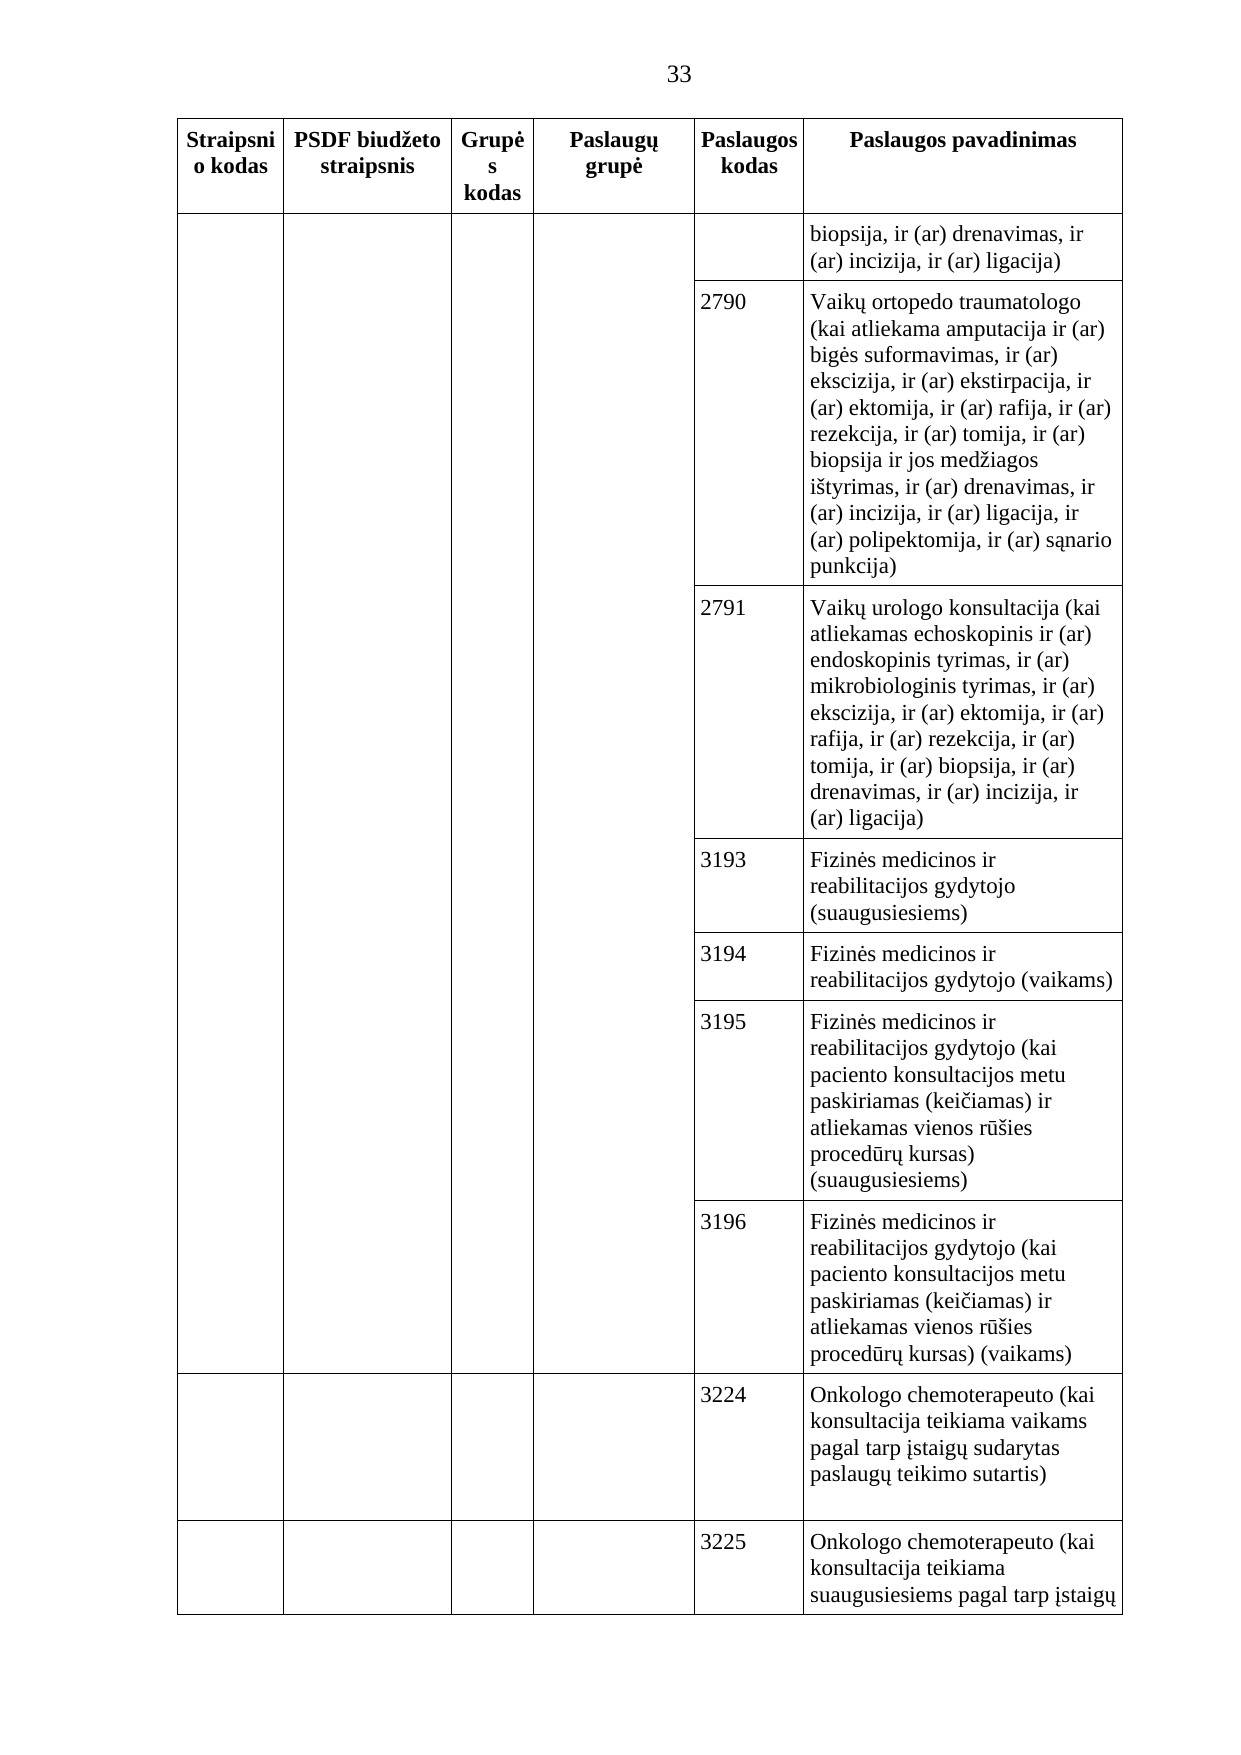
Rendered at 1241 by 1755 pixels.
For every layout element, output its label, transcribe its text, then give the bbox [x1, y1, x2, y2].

table_cell 3195 [695, 1001, 803, 1200]
table_cell Onkologo chemoterapeuto (kai konsultacija teikiama vaikams pagal tarp įstaigų sudarytas paslaugų teikimo sutartis) [804, 1374, 1122, 1520]
table_cell [178, 838, 283, 932]
table_cell 3224 [695, 1374, 803, 1520]
table_cell [178, 932, 283, 1000]
table_cell [534, 838, 694, 932]
table_cell Onkologo chemoterapeuto (kai konsultacija teikiama suaugusiesiems pagal tarp įstaigų [804, 1521, 1122, 1614]
table_cell 2791 [695, 586, 803, 838]
table_cell [452, 932, 533, 1000]
table_header Paslaugų grupė [534, 119, 694, 212]
table_cell [178, 1374, 283, 1520]
table_cell [178, 1000, 283, 1200]
table_header Paslaugos pavadinimas [804, 119, 1122, 212]
table_cell [534, 214, 694, 280]
table_cell [178, 214, 283, 280]
table_cell [452, 1521, 533, 1614]
table_cell [284, 214, 451, 280]
table_cell [452, 214, 533, 280]
table_cell [178, 280, 283, 585]
table_cell 2790 [695, 281, 803, 585]
table_header Grupės kodas [452, 119, 533, 212]
table_cell [284, 585, 451, 838]
table_cell [534, 280, 694, 585]
table_cell biopsija, ir (ar) drenavimas, ir (ar) incizija, ir (ar) ligacija) [804, 214, 1122, 280]
table_cell [534, 1521, 694, 1614]
table_cell [284, 932, 451, 1000]
table_cell [284, 1000, 451, 1200]
table_cell [452, 280, 533, 585]
table_cell Fizinės medicinos ir reabilitacijos gydytojo (suaugusiesiems) [804, 839, 1122, 932]
table_cell 3193 [695, 839, 803, 932]
table_cell [178, 585, 283, 838]
table_header Straipsnio kodas [178, 119, 283, 212]
table_cell [452, 1374, 533, 1520]
table_cell [534, 932, 694, 1000]
table_cell Vaikų urologo konsultacija (kai atliekamas echoskopinis ir (ar) endoskopinis tyrimas, ir (ar) mikrobiologinis tyrimas, ir (ar) ekscizija, ir (ar) ektomija, ir (ar) rafija, ir (ar) rezekcija, ir (ar) tomija, ir (ar) biopsija, ir (ar) drenavimas, ir (ar) incizija, ir (ar) ligacija) [804, 586, 1122, 838]
table_cell [284, 1374, 451, 1520]
table_cell [284, 1200, 451, 1373]
table_cell [534, 1000, 694, 1200]
table_cell Fizinės medicinos ir reabilitacijos gydytojo (vaikams) [804, 933, 1122, 1000]
table_cell Vaikų ortopedo traumatologo (kai atliekama amputacija ir (ar) bigės suformavimas, ir (ar) ekscizija, ir (ar) ekstirpacija, ir (ar) ektomija, ir (ar) rafija, ir (ar) rezekcija, ir (ar) tomija, ir (ar) biopsija ir jos medžiagos ištyrimas, ir (ar) drenavimas, ir (ar) incizija, ir (ar) ligacija, ir (ar) polipektomija, ir (ar) sąnario punkcija) [804, 281, 1122, 585]
table_cell [452, 1000, 533, 1200]
table_cell [534, 1200, 694, 1373]
table_header PSDF biudžeto straipsnis [284, 119, 451, 212]
table_cell [284, 280, 451, 585]
table_cell [534, 585, 694, 838]
table_header Paslaugos kodas [695, 119, 803, 212]
table_cell [178, 1200, 283, 1373]
table_cell [178, 1521, 283, 1614]
table_cell [284, 838, 451, 932]
table_cell [452, 1200, 533, 1373]
table_cell Fizinės medicinos ir reabilitacijos gydytojo (kai paciento konsultacijos metu paskiriamas (keičiamas) ir atliekamas vienos rūšies procedūrų kursas) (vaikams) [804, 1201, 1122, 1373]
table_cell [534, 1374, 694, 1520]
table_cell 3196 [695, 1201, 803, 1373]
table_cell [284, 1521, 451, 1614]
table_cell [452, 585, 533, 838]
table_cell [452, 838, 533, 932]
table_cell [695, 214, 803, 280]
table_cell 3194 [695, 933, 803, 1000]
table_cell Fizinės medicinos ir reabilitacijos gydytojo (kai paciento konsultacijos metu paskiriamas (keičiamas) ir atliekamas vienos rūšies procedūrų kursas) (suaugusiesiems) [804, 1001, 1122, 1200]
table_cell 3225 [695, 1521, 803, 1614]
